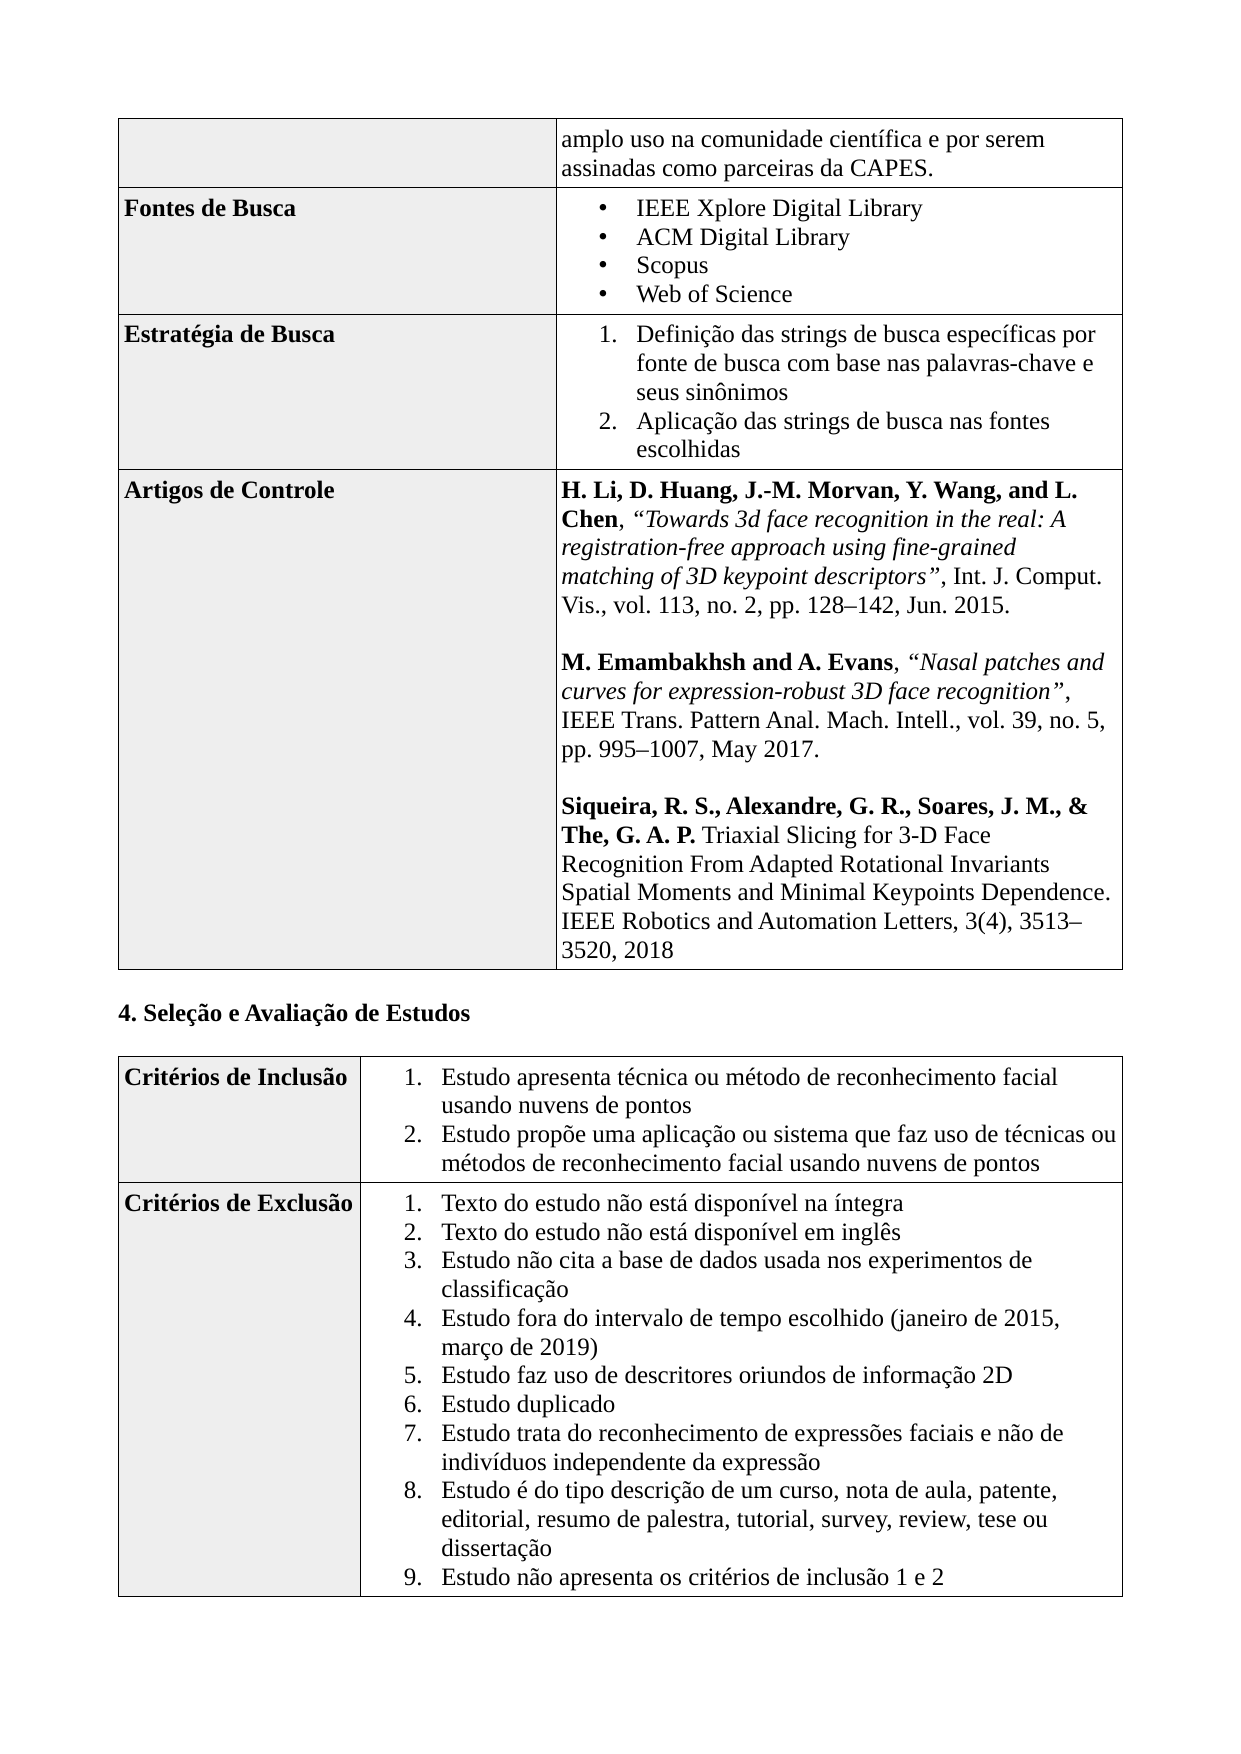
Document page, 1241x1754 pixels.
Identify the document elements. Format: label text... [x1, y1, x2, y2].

table_header Estudo apresenta técnica ou método de reconhecimento facial usando nuvens de pontos Estudo propõe uma aplicação ou sistema que faz uso de técnicas ou métodos de reconhecimento facial usando nuvens de pontos [361, 1057, 1122, 1182]
table_cell [119, 119, 556, 187]
table_cell H. Li, D. Huang, J.-M. Morvan, Y. Wang, and L. Chen, “Towards 3d face recognition in the real: A registration-free approach using fine-grained matching of 3D keypoint descriptors”, Int. J. Comput. Vis., vol. 113, no. 2, pp. 128–142, Jun. 2015. M. Emambakhsh and A. Evans, “Nasal patches and curves for expression-robust 3D face recognition”, IEEE Trans. Pattern Anal. Mach. Intell., vol. 39, no. 5, pp. 995–1007, May 2017. Siqueira, R. S., Alexandre, G. R., Soares, J. M., & The, G. A. P. Triaxial Slicing for 3-D Face Recognition From Adapted Rotational Invariants Spatial Moments and Minimal Keypoints Dependence. IEEE Robotics and Automation Letters, 3(4), 3513–3520, 2018 [557, 470, 1122, 969]
table_cell IEEE Xplore Digital Library ACM Digital Library Scopus Web of Science [557, 188, 1122, 314]
table_cell Definição das strings de busca específicas por fonte de busca com base nas palavras-chave e seus sinônimos Aplicação das strings de busca nas fontes escolhidas [557, 315, 1122, 469]
table_cell Fontes de Busca [119, 188, 556, 314]
table_cell Artigos de Controle [119, 470, 556, 969]
table_cell amplo uso na comunidade científica e por serem assinadas como parceiras da CAPES. [557, 119, 1122, 187]
table_cell Critérios de Exclusão [119, 1183, 360, 1596]
table_header Critérios de Inclusão [119, 1057, 360, 1182]
text 4. Seleção e Avaliação de Estudos [118, 998, 1122, 1027]
table_cell Texto do estudo não está disponível na íntegra Texto do estudo não está disponível em inglês Estudo não cita a base de dados usada nos experimentos de classificação Estudo fora do intervalo de tempo escolhido (janeiro de 2015, março de 2019) Estudo faz uso de descritores oriundos de informação 2D Estudo duplicado Estudo trata do reconhecimento de expressões faciais e não de indivíduos independente da expressão Estudo é do tipo descrição de um curso, nota de aula, patente, editorial, resumo de palestra, tutorial, survey, review, tese ou dissertação Estudo não apresenta os critérios de inclusão 1 e 2 [361, 1183, 1122, 1596]
table_cell Estratégia de Busca [119, 315, 556, 469]
